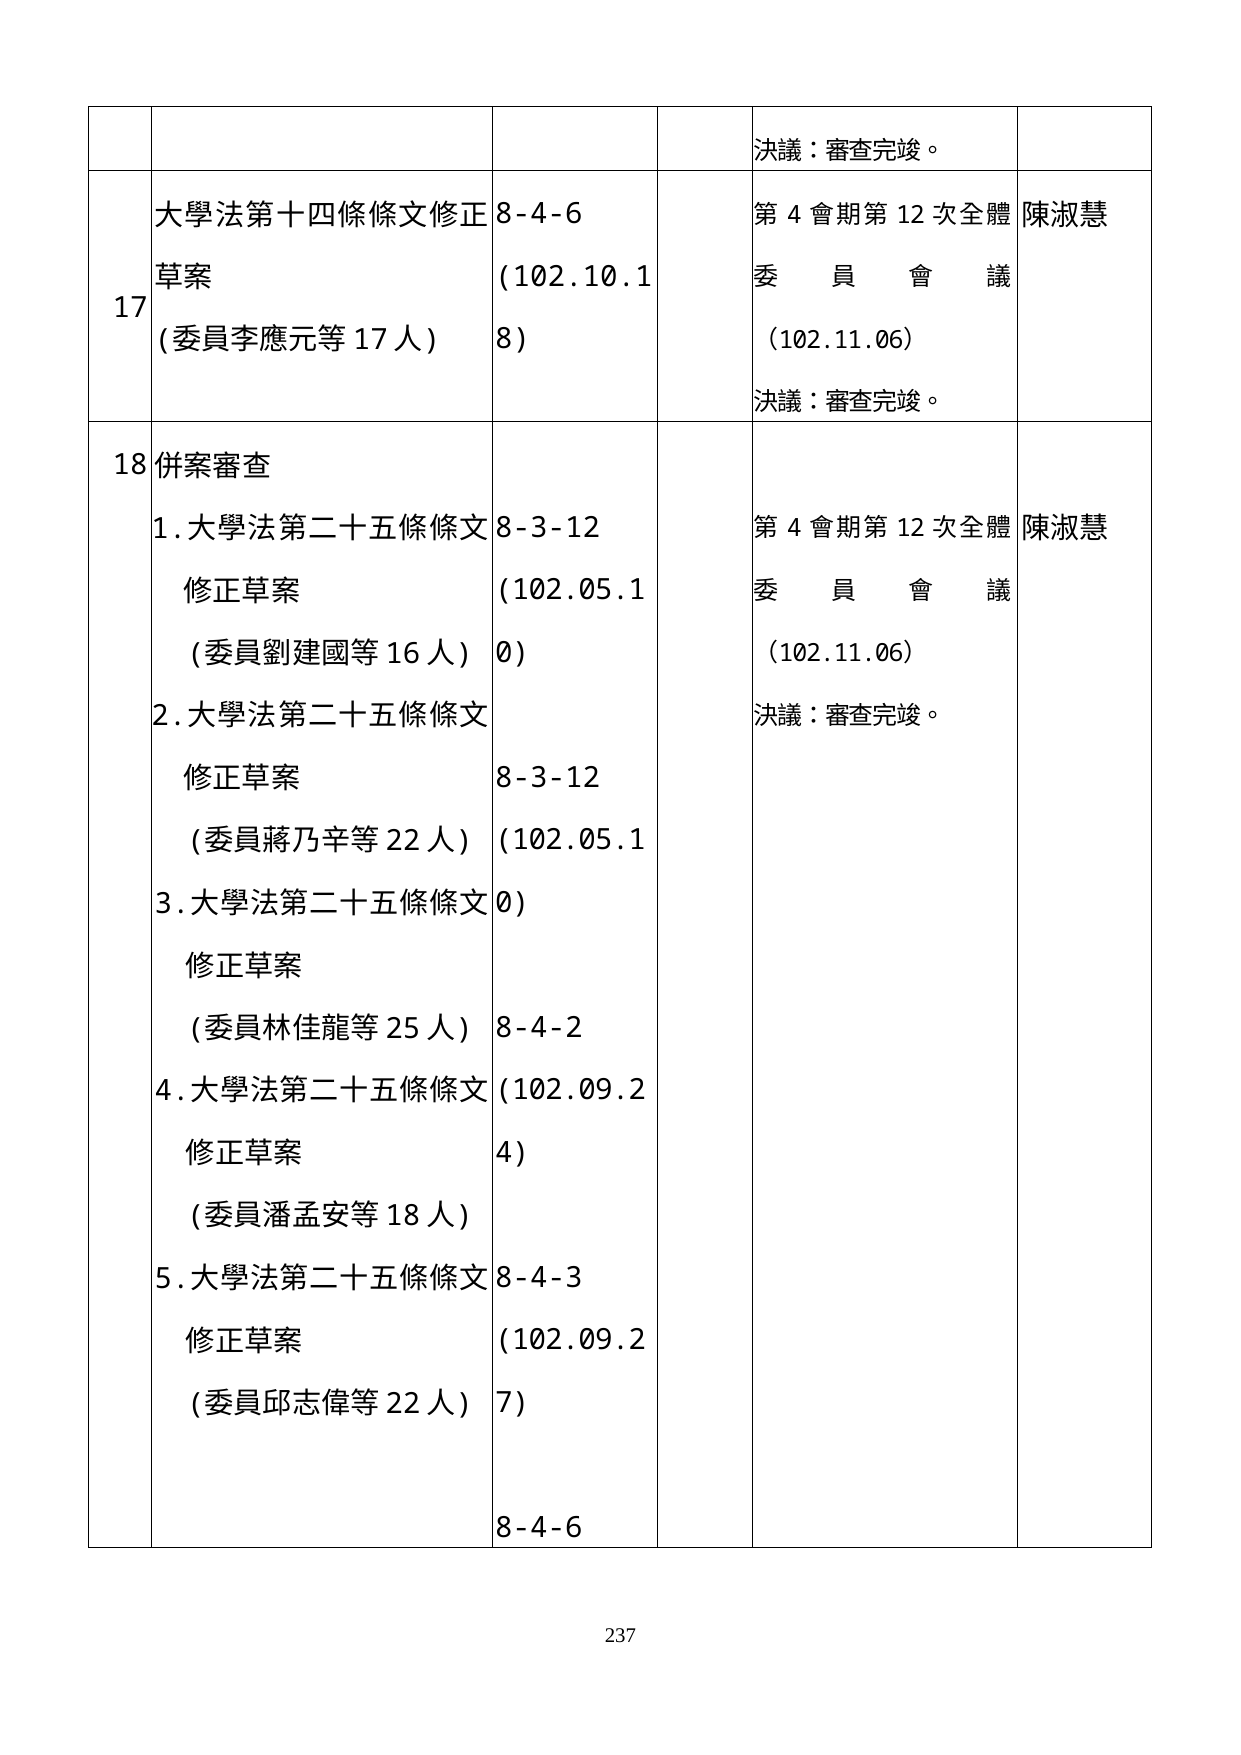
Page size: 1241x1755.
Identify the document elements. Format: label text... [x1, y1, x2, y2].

table_cell 陳淑慧 [1018, 422, 1151, 1547]
table_cell 第4會期第12次全體委員會議（102.11.06） 決議：審查完竣。 [753, 422, 1017, 1547]
table_cell [658, 422, 752, 1547]
table_cell [658, 107, 752, 169]
table_cell [1018, 107, 1151, 169]
table_cell 陳淑慧 [1018, 171, 1151, 421]
table_cell 8-4-6 (102.10.18) [493, 171, 657, 421]
table_cell [152, 107, 492, 169]
table_cell [493, 107, 657, 169]
table_cell [89, 171, 151, 421]
table_cell 併案審查 1.大學法第二十五條條文修正草案 (委員劉建國等16人) 2.大學法第二十五條條文修正草案 (委員蔣乃辛等22人) 3.大學法第二十五條條文修正草案 (委員林佳龍等25人) 4.大學法第二十五條條文修正草案 (委員潘孟安等18人) 5.大學法第二十五條條文修正草案 (委員邱志偉等22人) [152, 422, 492, 1547]
table_cell 大學法第十四條條文修正草案 (委員李應元等17人) [152, 171, 492, 421]
table_cell 第4會期第12次全體委員會議（102.11.06） 決議：審查完竣。 [753, 171, 1017, 421]
table_cell 8-3-12 (102.05.10) 8-3-12 (102.05.10) 8-4-2 (102.09.24) 8-4-3 (102.09.27) 8-4-6 [493, 422, 657, 1547]
table_cell [89, 107, 151, 169]
table_cell [89, 422, 151, 1547]
table_cell [658, 171, 752, 421]
table_cell 決議：審查完竣。 [753, 107, 1017, 169]
